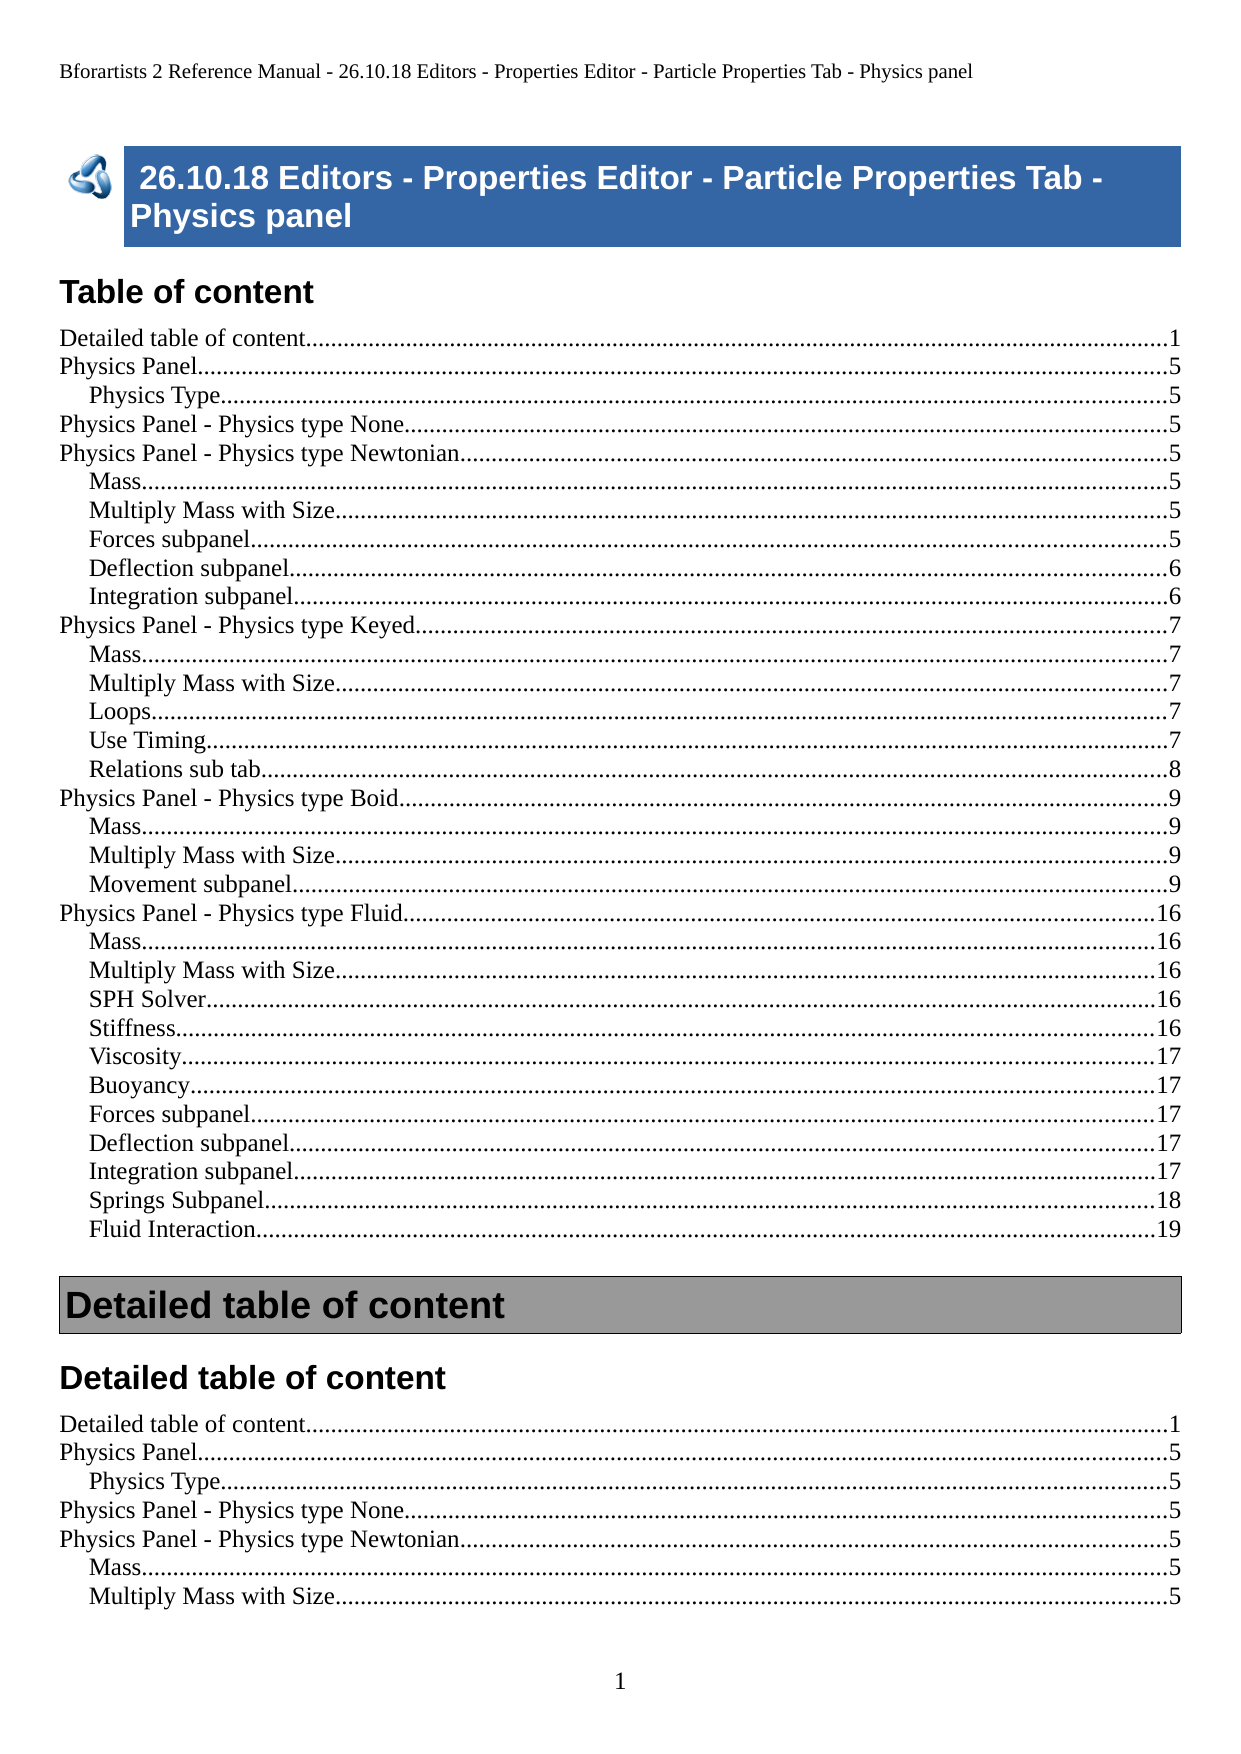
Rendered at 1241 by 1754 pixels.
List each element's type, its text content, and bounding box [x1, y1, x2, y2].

text Mass 9 [88, 811, 1181, 840]
text Physics Type 5 [88, 380, 1181, 409]
text Physics Panel 5 [59, 351, 1181, 380]
table_header 26.10.18 Editors - Properties Editor - Particle Properties Tab - Physics panel [124, 146, 1181, 247]
text Mass 7 [88, 639, 1181, 668]
text Integration subpanel 6 [88, 581, 1181, 610]
text Physics Panel - Physics type Boid 9 [59, 783, 1181, 811]
text Deflection subpanel 6 [88, 553, 1181, 581]
picture [65, 152, 114, 202]
table_header Detailed table of content [60, 1277, 1181, 1333]
text Forces subpanel 17 [88, 1099, 1181, 1128]
subtitle Table of content [59, 272, 1181, 310]
text Forces subpanel 5 [88, 524, 1181, 553]
text Integration subpanel 17 [88, 1156, 1181, 1185]
text Fluid Interaction 19 [88, 1214, 1181, 1243]
text Physics Panel - Physics type None 5 [59, 409, 1181, 438]
text Multiply Mass with Size 7 [88, 668, 1181, 696]
text Movement subpanel 9 [88, 869, 1181, 898]
text Use Timing 7 [88, 725, 1181, 754]
text Relations sub tab 8 [88, 754, 1181, 783]
text Buoyancy 17 [88, 1070, 1181, 1099]
text Detailed table of content 1 [59, 323, 1181, 351]
text Mass 5 [88, 466, 1181, 495]
text Multiply Mass with Size 5 [88, 1581, 1181, 1610]
text Physics Panel - Physics type Fluid 16 [59, 898, 1181, 926]
text Multiply Mass with Size 9 [88, 840, 1181, 869]
text Detailed table of content 1 [59, 1409, 1181, 1437]
text Loops 7 [88, 696, 1181, 725]
subtitle Detailed table of content [59, 1358, 1181, 1396]
text Physics Panel - Physics type None 5 [59, 1495, 1181, 1524]
text Mass 5 [88, 1552, 1181, 1581]
text Multiply Mass with Size 16 [88, 955, 1181, 984]
text Physics Panel - Physics type Keyed 7 [59, 610, 1181, 639]
text Viscosity 17 [88, 1041, 1181, 1070]
text Springs Subpanel 18 [88, 1185, 1181, 1214]
text Multiply Mass with Size 5 [88, 495, 1181, 524]
text Stiffness 16 [88, 1013, 1181, 1041]
text Deflection subpanel 17 [88, 1128, 1181, 1156]
text Physics Panel - Physics type Newtonian 5 [59, 1524, 1181, 1552]
text Physics Panel 5 [59, 1437, 1181, 1466]
table_header [59, 146, 124, 247]
text Physics Panel - Physics type Newtonian 5 [59, 438, 1181, 466]
text Mass 16 [88, 926, 1181, 955]
text SPH Solver 16 [88, 984, 1181, 1013]
text Physics Type 5 [88, 1466, 1181, 1495]
